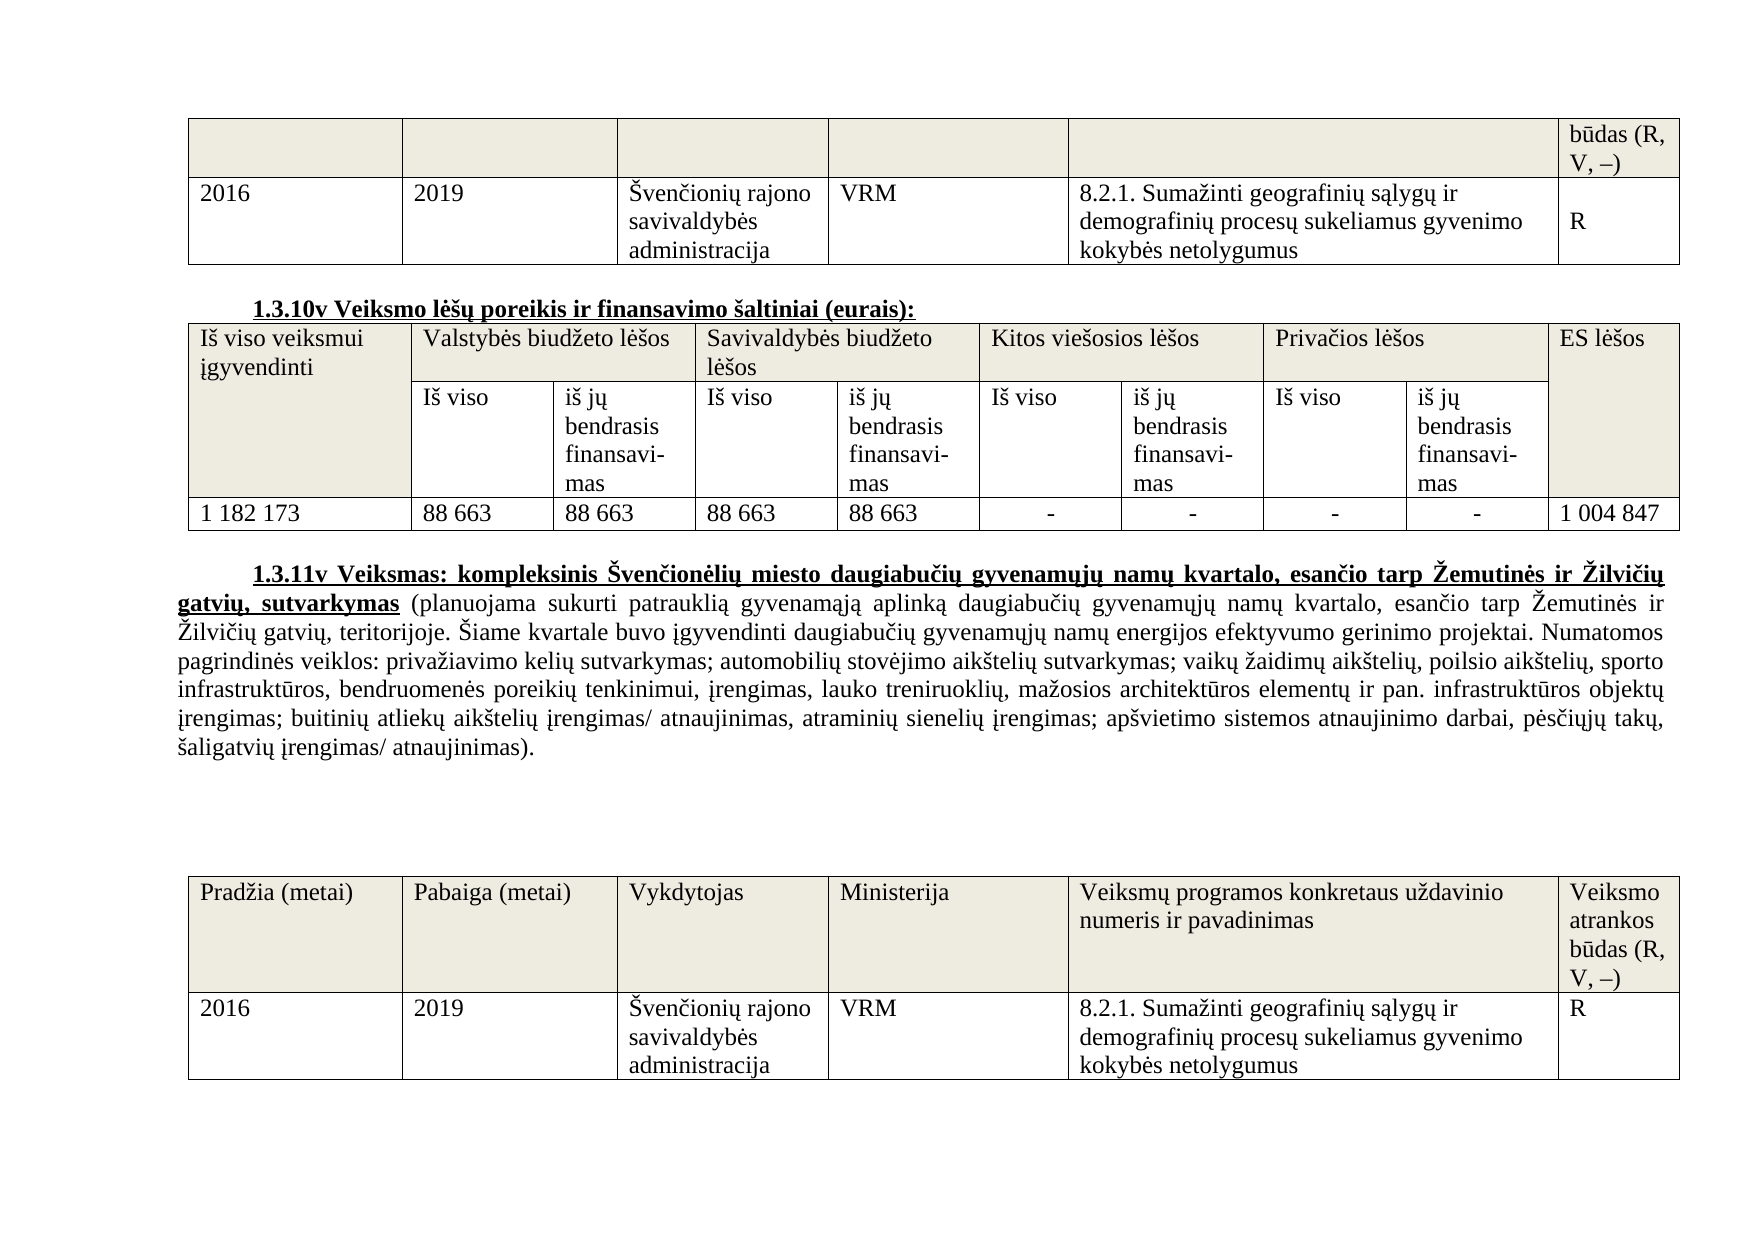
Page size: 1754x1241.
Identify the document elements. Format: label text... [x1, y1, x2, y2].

table_header Savivaldybės biudžeto lėšos [696, 324, 979, 381]
table_cell iš jų bendrasis finansavi- mas [554, 382, 695, 497]
table_cell 88 663 [696, 498, 837, 530]
table_cell iš jų bendrasis finansavi- mas [1407, 382, 1548, 497]
table_cell 2016 [189, 178, 402, 264]
table_cell 88 663 [838, 498, 979, 530]
table_cell Švenčionių rajono savivaldybės administracija [618, 993, 828, 1079]
table_cell 8.2.1. Sumažinti geografinių sąlygų ir demografinių procesų sukeliamus gyvenimo kokybės netolygumus [1069, 993, 1558, 1079]
table_cell 1 182 173 [189, 498, 411, 530]
table_cell - [1407, 498, 1548, 530]
table_header [403, 119, 617, 177]
table_cell iš jų bendrasis finansavi- mas [838, 382, 979, 497]
table_cell 8.2.1. Sumažinti geografinių sąlygų ir demografinių procesų sukeliamus gyvenimo kokybės netolygumus [1069, 178, 1558, 264]
table_cell 2019 [403, 993, 617, 1079]
table_cell Iš viso [980, 382, 1121, 497]
table_header [189, 119, 402, 177]
table_cell VRM [829, 993, 1068, 1079]
table_header [618, 119, 828, 177]
table_header Pabaiga (metai) [403, 877, 617, 992]
table_cell - [1122, 498, 1263, 530]
table_cell 1 004 847 [1549, 498, 1679, 530]
table_header būdas (R, V, –) [1559, 119, 1679, 177]
table_header Valstybės biudžeto lėšos [412, 324, 695, 381]
table_header Vykdytojas [618, 877, 828, 992]
table_header Veiksmų programos konkretaus uždavinio numeris ir pavadinimas [1069, 877, 1558, 992]
table_header [1069, 119, 1558, 177]
table_header Ministerija [829, 877, 1068, 992]
table_cell - [1264, 498, 1406, 530]
table_header Pradžia (metai) [189, 877, 402, 992]
table_cell Švenčionių rajono savivaldybės administracija [618, 178, 828, 264]
table_cell - [980, 498, 1121, 530]
table_header [829, 119, 1068, 177]
table_header Privačios lėšos [1264, 324, 1548, 381]
table_cell Iš viso [1264, 382, 1406, 497]
table_header Veiksmo atrankos būdas (R, V, –) [1559, 877, 1679, 992]
text 1.3.11v Veiksmas: kompleksinis Švenčionėlių miesto daugiabučių gyvenamųjų namų kvartalo, esančio tarp Žemutinės ir Žilvičių gatvių, sutvarkymas (planuojama sukurti patrauklią gyvenamąją aplinką daugiabučių gyvenamųjų namų kvartalo, esančio tarp Žemutinės ir Žilvičių gatvių, teritorijoje. Šiame kvartale buvo įgyvendinti daugiabučių gyvenamųjų namų energijos efektyvumo gerinimo projektai. Numatomos pagrindinės veiklos: privažiavimo kelių sutvarkymas; automobilių stovėjimo aikštelių sutvarkymas; vaikų žaidimų aikštelių, poilsio aikštelių, sporto infrastruktūros, bendruomenės poreikių tenkinimui, įrengimas, lauko treniruoklių, mažosios architektūros elementų ir pan. infrastruktūros objektų įrengimas; buitinių atliekų aikštelių įrengimas/ atnaujinimas, atraminių sienelių įrengimas; apšvietimo sistemos atnaujinimo darbai, pėsčiųjų takų, šaligatvių įrengimas/ atnaujinimas). [177, 559, 1665, 761]
table_cell 2019 [403, 178, 617, 264]
table_header Kitos viešosios lėšos [980, 324, 1263, 381]
table_cell Iš viso [696, 382, 837, 497]
table_header Iš viso veiksmui įgyvendinti [189, 324, 411, 497]
table_cell iš jų bendrasis finansavi- mas [1122, 382, 1263, 497]
table_cell VRM [829, 178, 1068, 264]
table_cell R [1559, 178, 1679, 264]
table_header ES lėšos [1549, 324, 1679, 497]
table_cell 2016 [189, 993, 402, 1079]
table_cell 88 663 [412, 498, 553, 530]
table_cell R [1559, 993, 1679, 1079]
text 1.3.10v Veiksmo lėšų poreikis ir finansavimo šaltiniai (eurais): [177, 294, 1665, 322]
table_cell Iš viso [412, 382, 553, 497]
table_cell 88 663 [554, 498, 695, 530]
